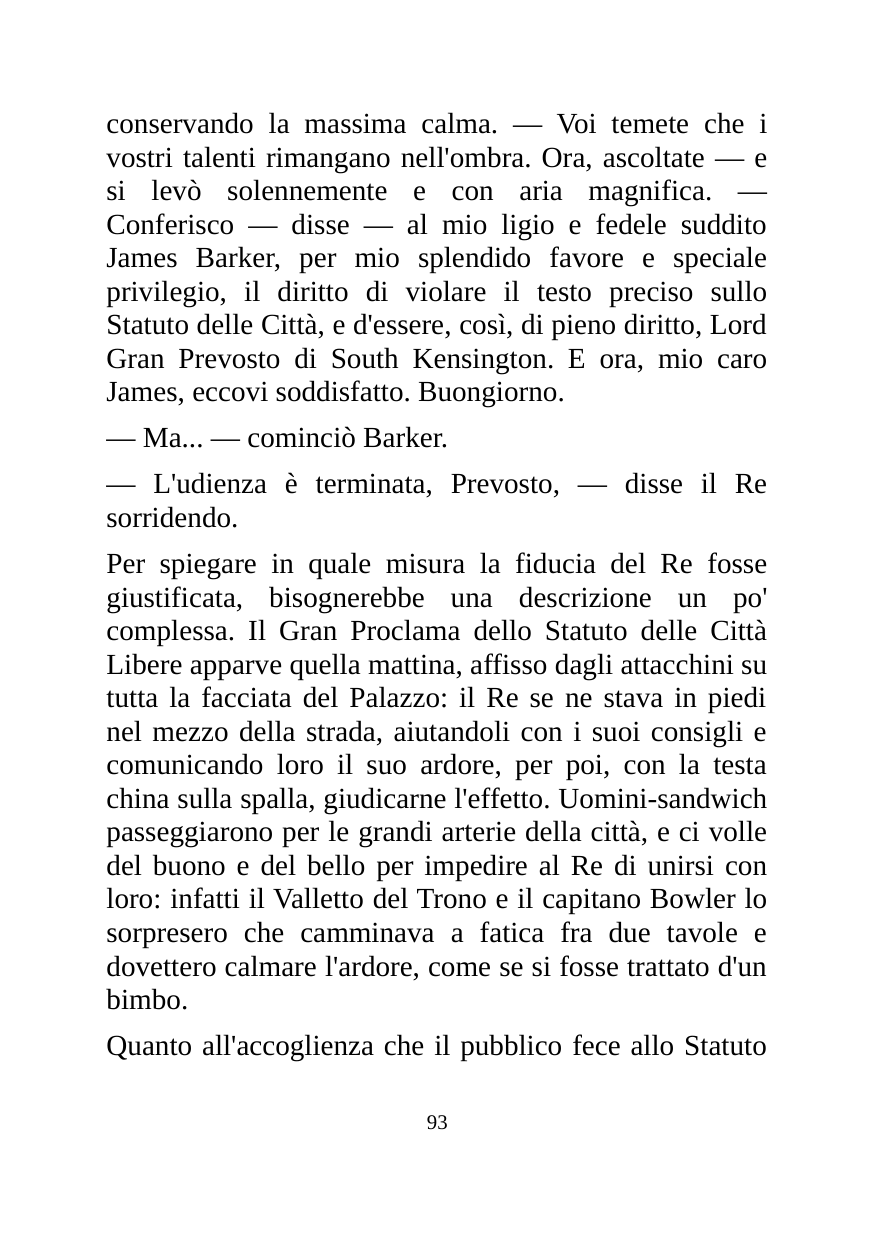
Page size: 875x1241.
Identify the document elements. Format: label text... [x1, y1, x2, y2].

text — Ma... — cominciò Barker. [106, 421, 768, 454]
text Quanto all'accoglienza che il pubblico fece allo Statuto [106, 1028, 768, 1062]
text — L'udienza è terminata, Prevosto, — disse il Re sorridendo. [106, 467, 768, 534]
text conservando la massima calma. — Voi temete che i vostri talenti rimangano nell'ombra. Ora, ascoltate — e si levò solennemente e con aria magnifica. — Conferisco — disse — al mio ligio e fedele suddito James Barker, per mio splendido favore e speciale privilegio, il diritto di violare il testo preciso sullo Statuto delle Città, e d'essere, così, di pieno diritto, Lord Gran Prevosto di South Kensington. E ora, mio caro James, eccovi soddisfatto. Buongiorno. [106, 106, 768, 408]
text Per spiegare in quale misura la fiducia del Re fosse giustificata, bisognerebbe una descrizione un po' complessa. Il Gran Proclama dello Statuto delle Città Libere apparve quella mattina, affisso dagli attacchini su tutta la facciata del Palazzo: il Re se ne stava in piedi nel mezzo della strada, aiutandoli con i suoi consigli e comunicando loro il suo ardore, per poi, con la testa china sulla spalla, giudicarne l'effetto. Uomini-sandwich passeggiarono per le grandi arterie della città, e ci volle del buono e del bello per impedire al Re di unirsi con loro: infatti il Valletto del Trono e il capitano Bowler lo sorpresero che camminava a fatica fra due tavole e dovettero calmare l'ardore, come se si fosse trattato d'un bimbo. [106, 546, 768, 1016]
